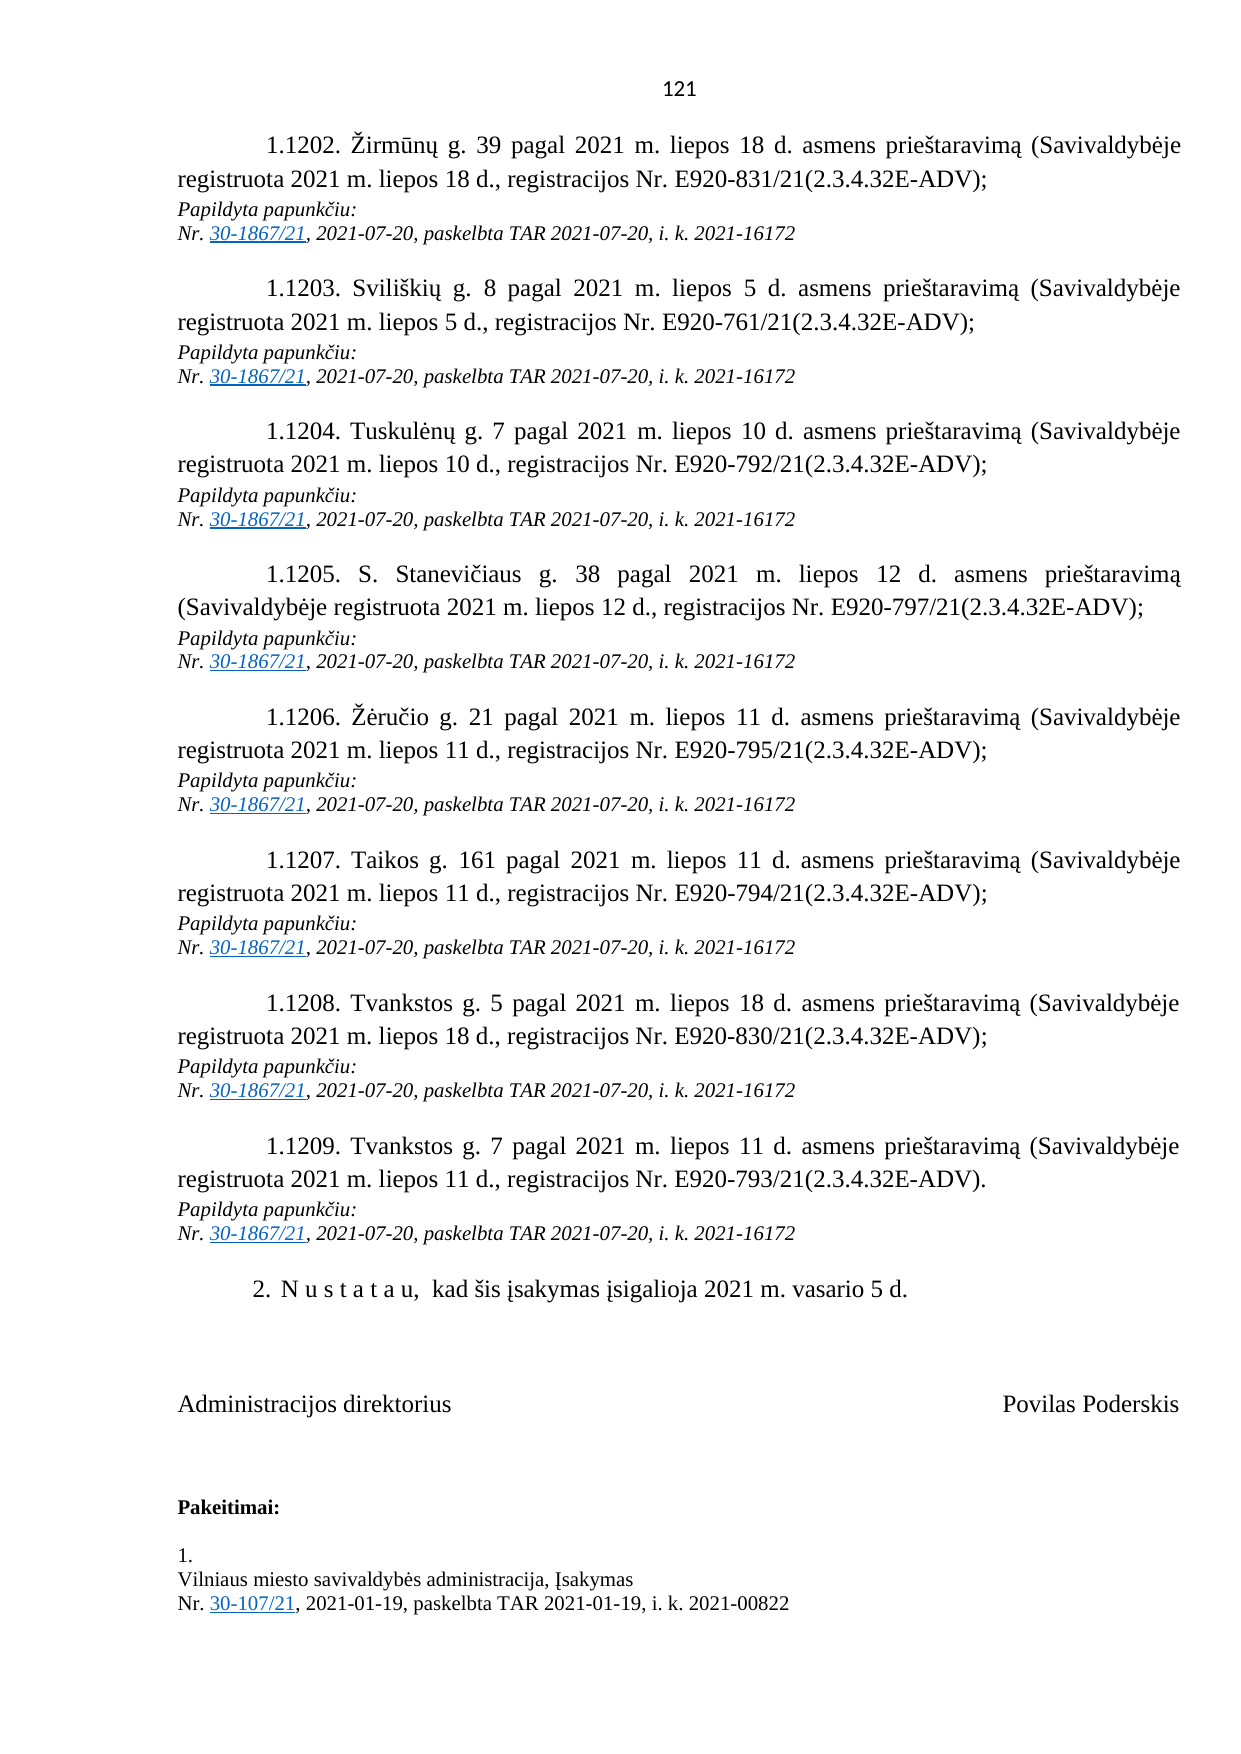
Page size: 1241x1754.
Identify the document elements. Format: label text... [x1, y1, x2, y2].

text 1. [177, 1543, 1181, 1567]
text Nr. 30-107/21, 2021-01-19, paskelbta TAR 2021-01-19, i. k. 2021-00822 [177, 1591, 1181, 1615]
text Nr. 30-1867/21, 2021-07-20, paskelbta TAR 2021-07-20, i. k. 2021-16172 [177, 649, 1181, 673]
text Nr. 30-1867/21, 2021-07-20, paskelbta TAR 2021-07-20, i. k. 2021-16172 [177, 935, 1181, 959]
text Papildyta papunkčiu: [177, 768, 1181, 792]
text Papildyta papunkčiu: [177, 339, 1181, 364]
text Nr. 30-1867/21, 2021-07-20, paskelbta TAR 2021-07-20, i. k. 2021-16172 [177, 1078, 1181, 1102]
text 1.1203. Sviliškių g. 8 pagal 2021 m. liepos 5 d. asmens prieštaravimą (Savivaldybėje registruota 2021 m. liepos 5 d., registracijos Nr. E920-761/21(2.3.4.32E-ADV); [177, 273, 1181, 335]
text 1.1202. Žirmūnų g. 39 pagal 2021 m. liepos 18 d. asmens prieštaravimą (Savivaldybėje registruota 2021 m. liepos 18 d., registracijos Nr. E920-831/21(2.3.4.32E-ADV); [177, 131, 1181, 192]
text Nr. 30-1867/21, 2021-07-20, paskelbta TAR 2021-07-20, i. k. 2021-16172 [177, 507, 1181, 531]
text Pakeitimai: [177, 1494, 1181, 1519]
text 1.1205. S. Stanevičiaus g. 38 pagal 2021 m. liepos 12 d. asmens prieštaravimą (Savivaldybėje registruota 2021 m. liepos 12 d., registracijos Nr. E920-797/21(2.3.4.32E-ADV); [177, 559, 1181, 621]
text Vilniaus miesto savivaldybės administracija, Įsakymas [177, 1567, 1181, 1591]
text Papildyta papunkčiu: [177, 482, 1181, 507]
text 2. N u s t a t a u, kad šis įsakymas įsigalioja 2021 m. vasario 5 d. [177, 1274, 1181, 1303]
text Administracijos direktorius Povilas Poderskis [177, 1389, 1181, 1418]
text Nr. 30-1867/21, 2021-07-20, paskelbta TAR 2021-07-20, i. k. 2021-16172 [177, 792, 1181, 816]
text Papildyta papunkčiu: [177, 197, 1181, 221]
text 1.1207. Taikos g. 161 pagal 2021 m. liepos 11 d. asmens prieštaravimą (Savivaldybėje registruota 2021 m. liepos 11 d., registracijos Nr. E920-794/21(2.3.4.32E-ADV); [177, 845, 1181, 907]
text 1.1204. Tuskulėnų g. 7 pagal 2021 m. liepos 10 d. asmens prieštaravimą (Savivaldybėje registruota 2021 m. liepos 10 d., registracijos Nr. E920-792/21(2.3.4.32E-ADV); [177, 416, 1181, 478]
text Papildyta papunkčiu: [177, 911, 1181, 935]
text Papildyta papunkčiu: [177, 1054, 1181, 1078]
text Nr. 30-1867/21, 2021-07-20, paskelbta TAR 2021-07-20, i. k. 2021-16172 [177, 221, 1181, 245]
text 1.1206. Žėručio g. 21 pagal 2021 m. liepos 11 d. asmens prieštaravimą (Savivaldybėje registruota 2021 m. liepos 11 d., registracijos Nr. E920-795/21(2.3.4.32E-ADV); [177, 702, 1181, 764]
text Nr. 30-1867/21, 2021-07-20, paskelbta TAR 2021-07-20, i. k. 2021-16172 [177, 364, 1181, 388]
text Papildyta papunkčiu: [177, 625, 1181, 649]
text Papildyta papunkčiu: [177, 1197, 1181, 1221]
text 1.1209. Tvankstos g. 7 pagal 2021 m. liepos 11 d. asmens prieštaravimą (Savivaldybėje registruota 2021 m. liepos 11 d., registracijos Nr. E920-793/21(2.3.4.32E-ADV). [177, 1131, 1181, 1193]
text 1.1208. Tvankstos g. 5 pagal 2021 m. liepos 18 d. asmens prieštaravimą (Savivaldybėje registruota 2021 m. liepos 18 d., registracijos Nr. E920-830/21(2.3.4.32E-ADV); [177, 988, 1181, 1050]
text Nr. 30-1867/21, 2021-07-20, paskelbta TAR 2021-07-20, i. k. 2021-16172 [177, 1221, 1181, 1245]
